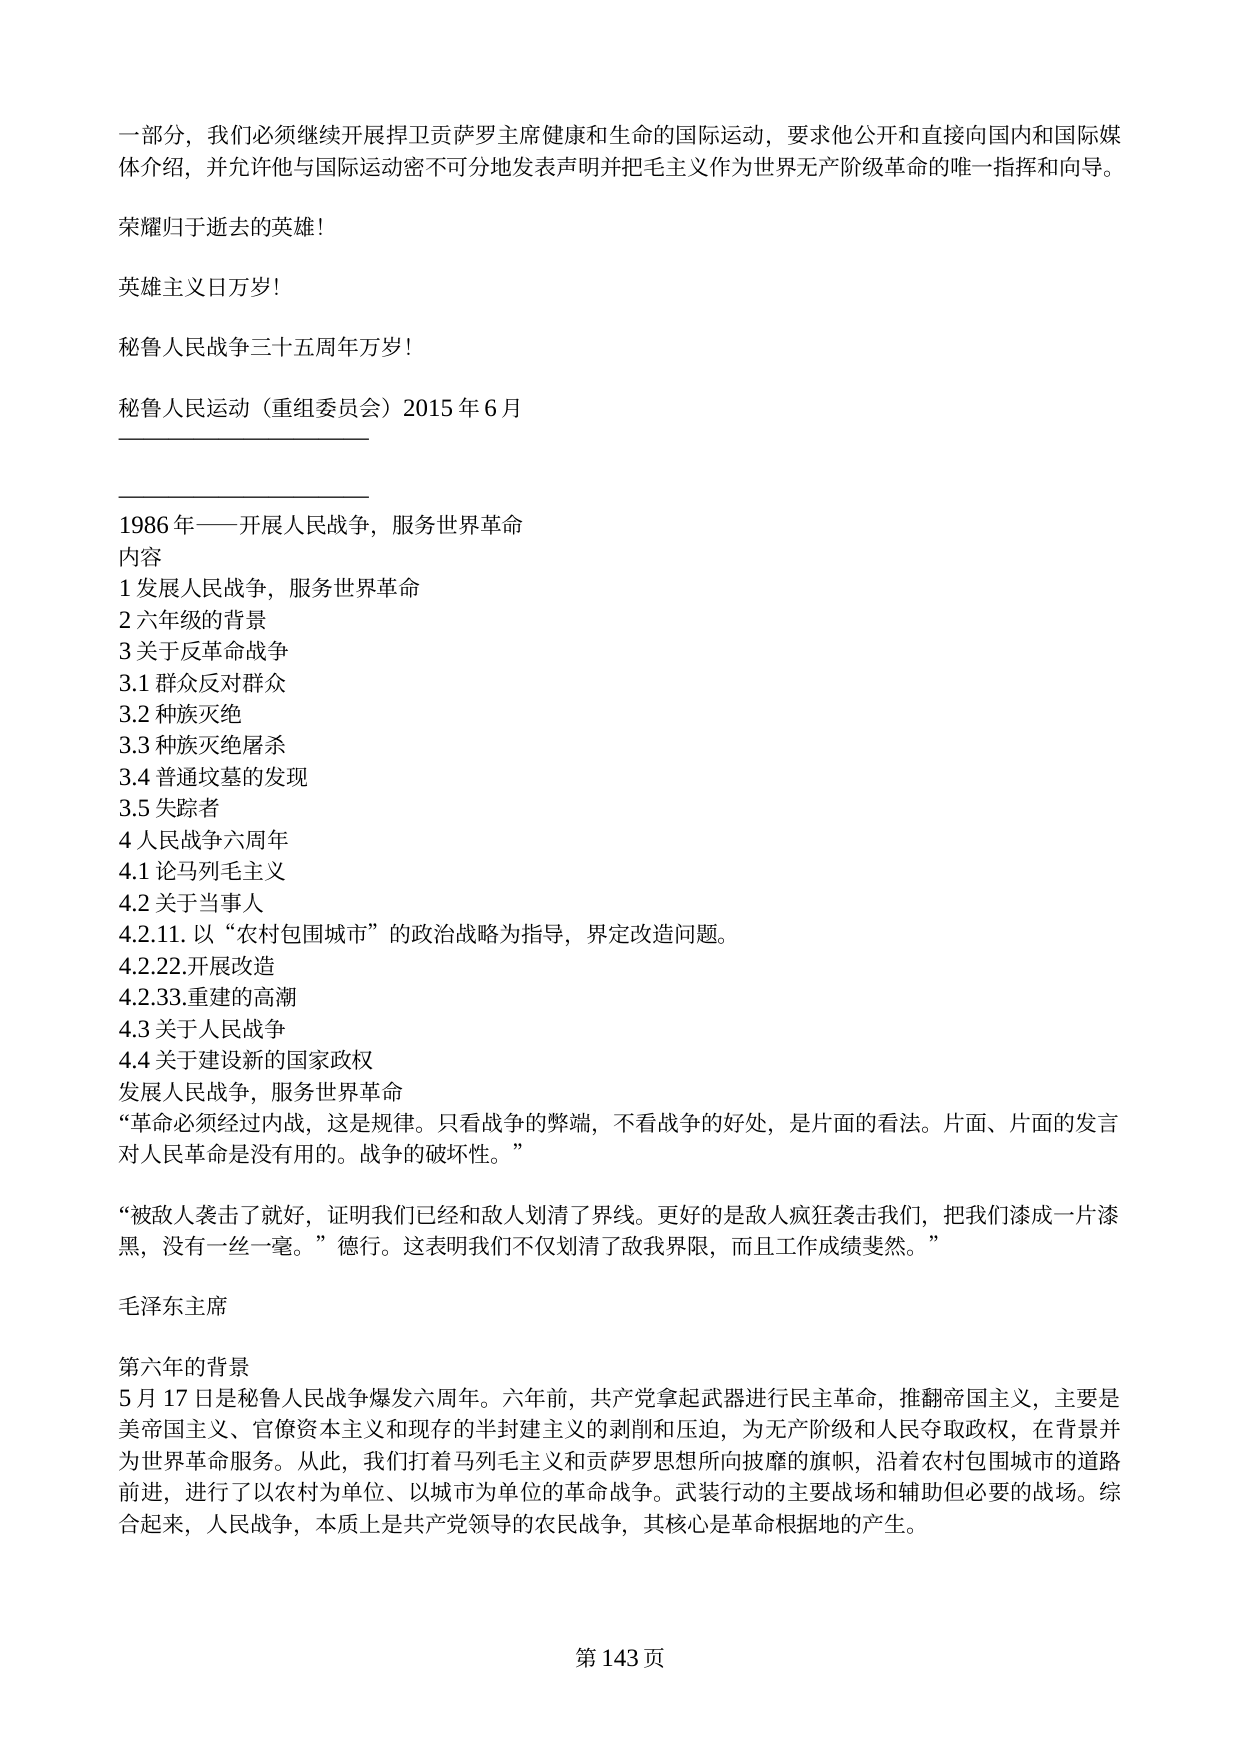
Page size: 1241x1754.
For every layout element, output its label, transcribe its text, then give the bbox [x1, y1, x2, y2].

text —————————— [118, 422, 1122, 451]
text 3.5失踪者 [118, 792, 1122, 823]
text 2六年级的背景 [118, 603, 1122, 634]
text 1发展人民战争，服务世界革命 [118, 571, 1122, 603]
text 3.2种族灭绝 [118, 697, 1122, 729]
text “革命必须经过内战，这是规律。只看战争的弊端，不看战争的好处，是片面的看法。片面、片面的发言对人民革命是没有用的。战争的破坏性。” [118, 1106, 1122, 1169]
text 4.2关于当事人 [118, 886, 1122, 917]
text 3.4普通坟墓的发现 [118, 760, 1122, 792]
text 3关于反革命战争 [118, 634, 1122, 666]
text 4.4关于建设新的国家政权 [118, 1043, 1122, 1075]
text 5月17日是秘鲁人民战争爆发六周年。六年前，共产党拿起武器进行民主革命，推翻帝国主义，主要是美帝国主义、官僚资本主义和现存的半封建主义的剥削和压迫，为无产阶级和人民夺取政权，在背景并为世界革命服务。从此，我们打着马列毛主义和贡萨罗思想所向披靡的旗帜，沿着农村包围城市的道路前进，进行了以农村为单位、以城市为单位的革命战争。武装行动的主要战场和辅助但必要的战场。综合起来，人民战争，本质上是共产党领导的农民战争，其核心是革命根据地的产生。 [118, 1381, 1122, 1538]
text 英雄主义日万岁！ [118, 270, 1122, 302]
text “被敌人袭击了就好，证明我们已经和敌人划清了界线。更好的是敌人疯狂袭击我们，把我们漆成一片漆黑，没有一丝一毫。”德行。这表明我们不仅划清了敌我界限，而且工作成绩斐然。” [118, 1198, 1122, 1261]
text 3.3种族灭绝屠杀 [118, 729, 1122, 760]
text 第六年的背景 [118, 1350, 1122, 1381]
text 内容 [118, 540, 1122, 571]
text 4.3关于人民战争 [118, 1012, 1122, 1043]
text 4人民战争六周年 [118, 823, 1122, 854]
text 秘鲁人民运动（重组委员会）2015年6月 [118, 391, 1122, 422]
text 1986年——开展人民战争，服务世界革命 [118, 508, 1122, 540]
text 发展人民战争，服务世界革命 [118, 1075, 1122, 1106]
text 4.1论马列毛主义 [118, 854, 1122, 886]
text 毛泽东主席 [118, 1289, 1122, 1321]
text 4.2.11. 以“农村包围城市”的政治战略为指导，界定改造问题。 [118, 917, 1122, 949]
text 秘鲁人民战争三十五周年万岁！ [118, 331, 1122, 362]
text 3.1群众反对群众 [118, 666, 1122, 697]
text 4.2.22.开展改造 [118, 949, 1122, 980]
text —————————— [118, 480, 1122, 508]
text 荣耀归于逝去的英雄！ [118, 210, 1122, 242]
text 一部分，我们必须继续开展捍卫贡萨罗主席健康和生命的国际运动，要求他公开和直接向国内和国际媒体介绍，并允许他与国际运动密不可分地发表声明并把毛主义作为世界无产阶级革命的唯一指挥和向导。 [118, 118, 1122, 181]
text 4.2.33.重建的高潮 [118, 980, 1122, 1012]
